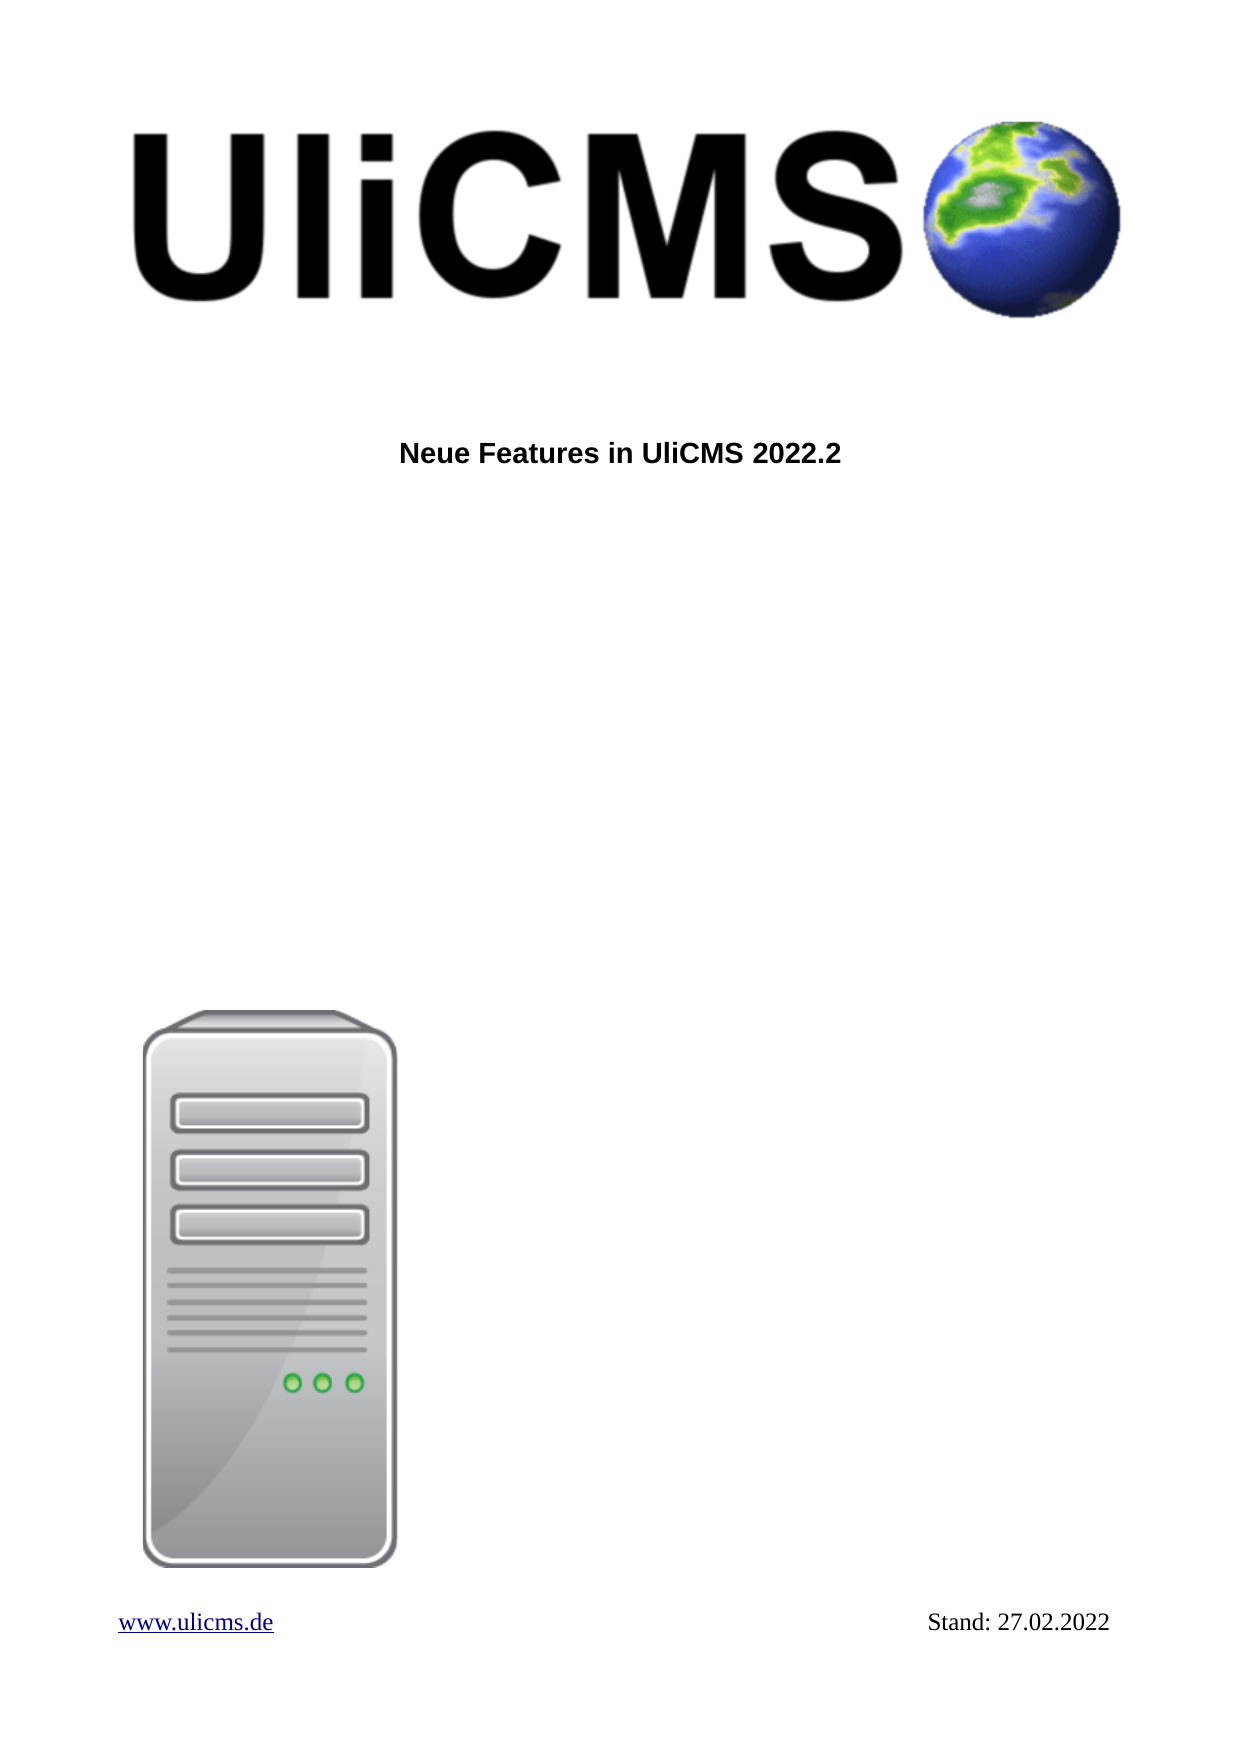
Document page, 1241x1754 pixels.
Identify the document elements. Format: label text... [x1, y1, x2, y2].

picture [142, 1010, 398, 1568]
picture [118, 118, 1123, 326]
subtitle Neue Features in UliCMS 2022.2 [118, 436, 1122, 470]
